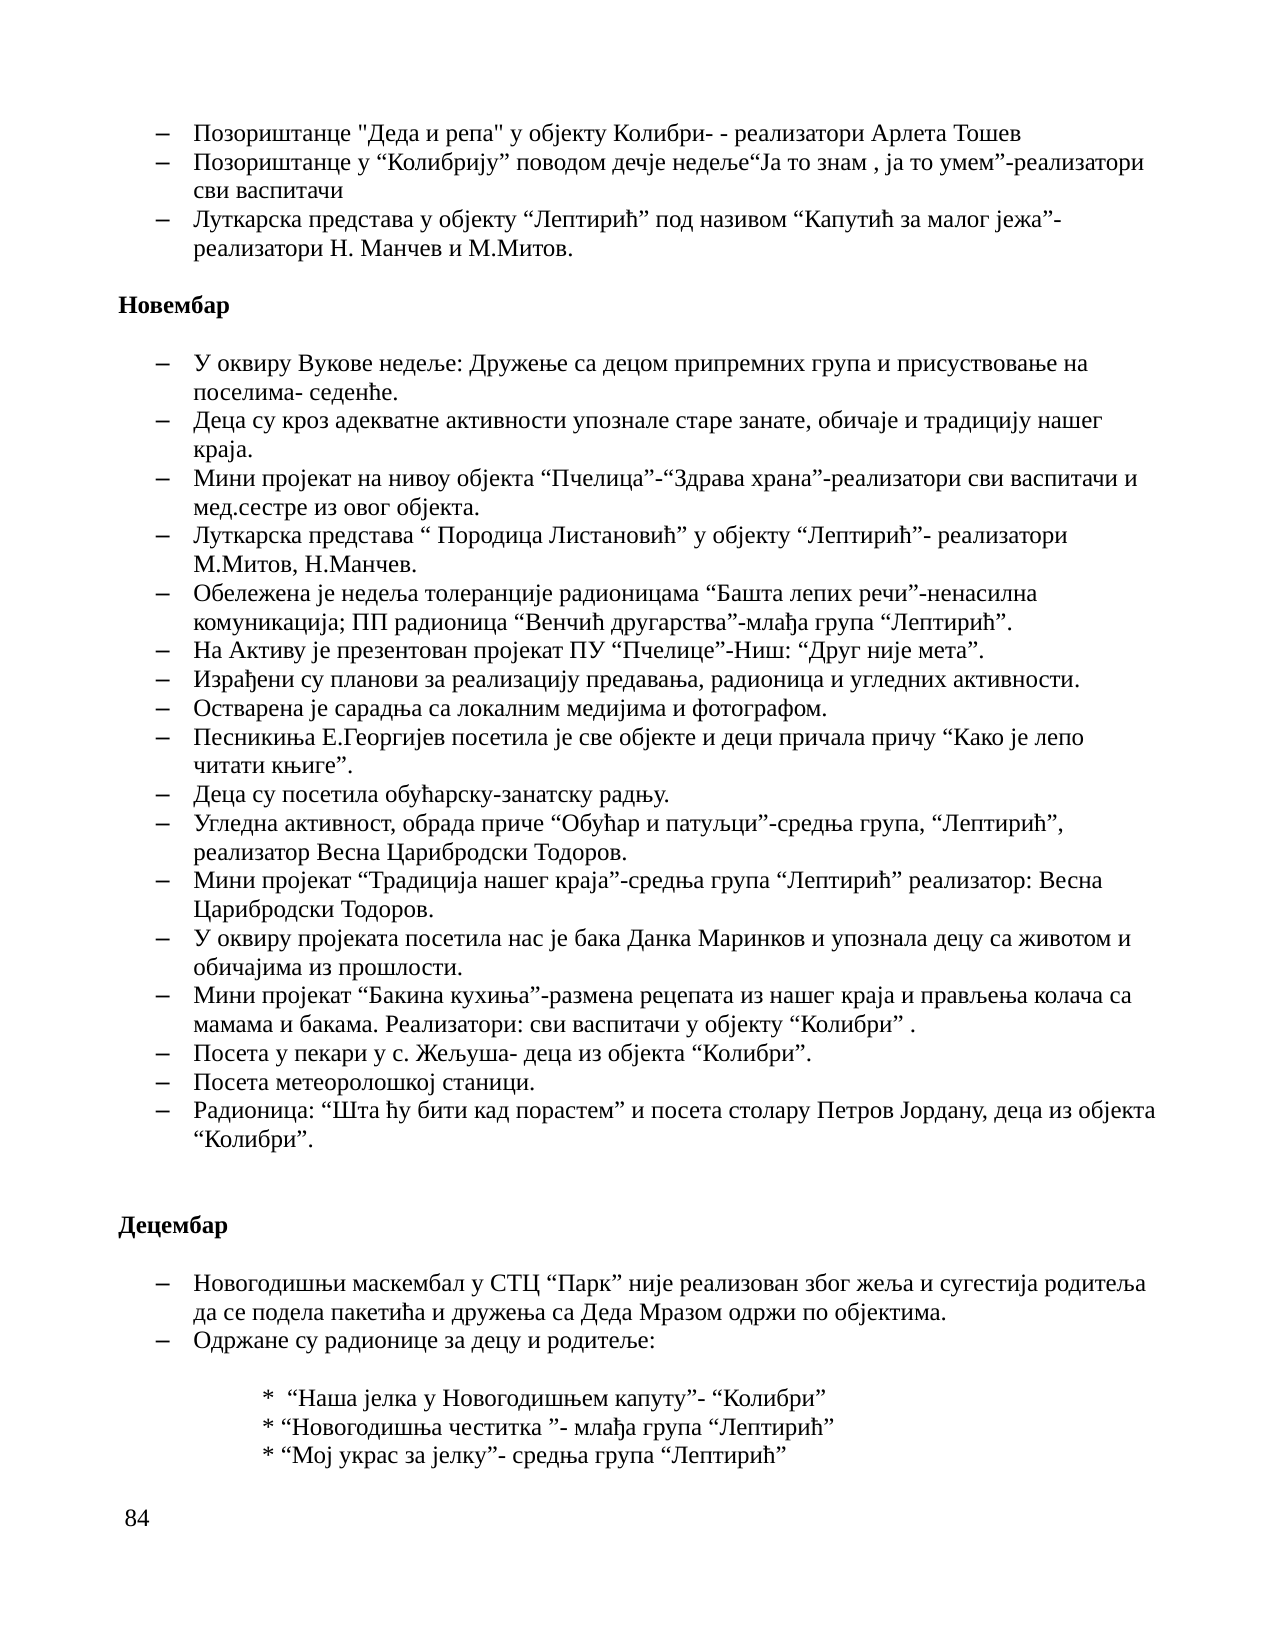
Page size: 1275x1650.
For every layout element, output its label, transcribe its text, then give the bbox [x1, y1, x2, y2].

list Новогодишњи маскембал у СТЦ “Парк” није реализован због жеља и сугестија родитеља да се подела пакетића и дружења са Деда Мразом одржи по објектима. [156, 1268, 1157, 1326]
list У оквиру Вукове недеље: Дружење са децом припремних група и присуствовање на поселима- седенће. [156, 348, 1157, 406]
list “Колибри”. [156, 1124, 1157, 1153]
list Луткарска представа у објекту “Лептирић” под називом “Капутић за малог јежа”-реализатори Н. Манчев и М.Митов. [156, 204, 1157, 262]
list * “Мој украс за јелку”- средња група “Лептирић” [156, 1441, 1157, 1469]
list Израђени су планови за реализацију предавања, радионица и угледних активности. [156, 664, 1157, 693]
list Позориштанце у “Колибрију” поводом дечје недеље“Ја то знам , ја то умем”-реализатори сви васпитачи [156, 147, 1157, 204]
list Одржане су радионице за децу и родитеље: [156, 1326, 1157, 1354]
text Новембар [118, 291, 1157, 319]
list Мини пројекат “Бакина кухиња”-размена рецепата из нашег краја и прављења колача са мамама и бакама. Реализатори: сви васпитачи у објекту “Колибри” . [156, 981, 1157, 1038]
list Посета метеоролошкој станици. [156, 1067, 1157, 1096]
list Позориштанце "Деда и репа" у објекту Колибри- - реализатори Арлета Тошев [156, 118, 1157, 147]
text Децембар [118, 1211, 1157, 1239]
list На Активу је презентован пројекат ПУ “Пчелице”-Ниш: “Друг није мета”. [156, 636, 1157, 664]
list Луткарска представа “ Породица Листановић” у објекту “Лептирић”- реализатори М.Митов, Н.Манчев. [156, 521, 1157, 578]
list Радионица: “Шта ћу бити кад порастем” и посета столару Петров Јордану, деца из објекта [156, 1096, 1157, 1124]
list Обележена је недеља толеранције радионицама “Башта лепих речи”-ненасилна комуникација; ПП радионица “Венчић другарства”-млађа група “Лептирић”. [156, 578, 1157, 636]
list Деца су посетила обућарску-занатску радњу. [156, 779, 1157, 808]
list Песникиња Е.Георгијев посетила је све објекте и деци причала причу “Како је лепо читати књиге”. [156, 722, 1157, 779]
list Посета у пекари у с. Жељуша- деца из објекта “Колибри”. [156, 1038, 1157, 1067]
list У оквиру пројеката посетила нас је бака Данка Маринков и упознала децу са животом и обичајима из прошлости. [156, 923, 1157, 981]
list Мини пројекат на нивоу објекта “Пчелица”-“Здрава храна”-реализатори сви васпитачи и мед.сестре из овог објекта. [156, 463, 1157, 521]
list * “Новогодишња честитка ”- млађа група “Лептирић” [156, 1412, 1157, 1441]
list Остварена је сарадња са локалним медијима и фотографом. [156, 693, 1157, 722]
list * “Наша јелка у Новогодишњем капуту”- “Колибри” [156, 1383, 1157, 1412]
list Деца су кроз адекватне активности упознале старе занате, обичаје и традицију нашег краја. [156, 406, 1157, 463]
list Угледна активност, обрада приче “Обућар и патуљци”-средња група, “Лептирић”, реализатор Весна Царибродски Тодоров. [156, 808, 1157, 866]
list Мини пројекат “Традиција нашег краја”-средња група “Лептирић” реализатор: Весна Царибродски Тодоров. [156, 866, 1157, 923]
